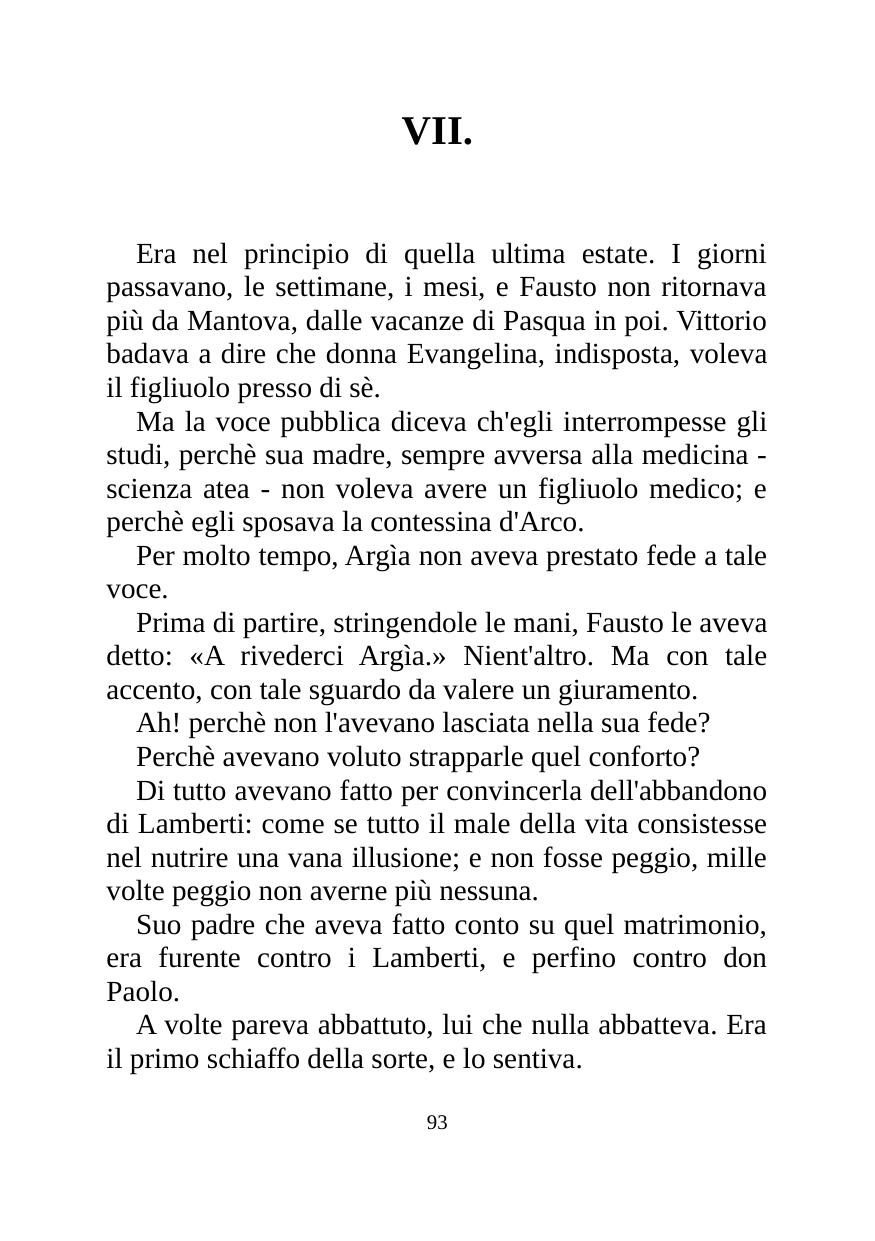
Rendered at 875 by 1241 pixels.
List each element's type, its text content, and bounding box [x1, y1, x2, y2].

text Per molto tempo, Argìa non aveva prestato fede a tale voce. [106, 538, 768, 605]
text Ma la voce pubblica diceva ch'egli interrompesse gli studi, perchè sua madre, sempre avversa alla medicina - scienza atea - non voleva avere un figliuolo medico; e perchè egli sposava la contessina d'Arco. [106, 404, 768, 538]
text A volte pareva abbattuto, lui che nulla abbatteva. Era il primo schiaffo della sorte, e lo sentiva. [106, 1007, 768, 1074]
subtitle VII. [106, 106, 768, 153]
text Era nel principio di quella ultima estate. I giorni passavano, le settimane, i mesi, e Fausto non ritornava più da Mantova, dalle vacanze di Pasqua in poi. Vittorio badava a dire che donna Evangelina, indisposta, voleva il figliuolo presso di sè. [106, 236, 768, 404]
text Ah! perchè non l'avevano lasciata nella sua fede? [106, 706, 768, 739]
text Prima di partire, stringendole le mani, Fausto le aveva detto: «A rivederci Argìa.» Nient'altro. Ma con tale accento, con tale sguardo da valere un giuramento. [106, 605, 768, 706]
text Suo padre che aveva fatto conto su quel matrimonio, era furente contro i Lamberti, e perfino contro don Paolo. [106, 907, 768, 1007]
text Di tutto avevano fatto per convincerla dell'abbandono di Lamberti: come se tutto il male della vita consistesse nel nutrire una vana illusione; e non fosse peggio, mille volte peggio non averne più nessuna. [106, 773, 768, 907]
text Perchè avevano voluto strapparle quel conforto? [106, 739, 768, 773]
